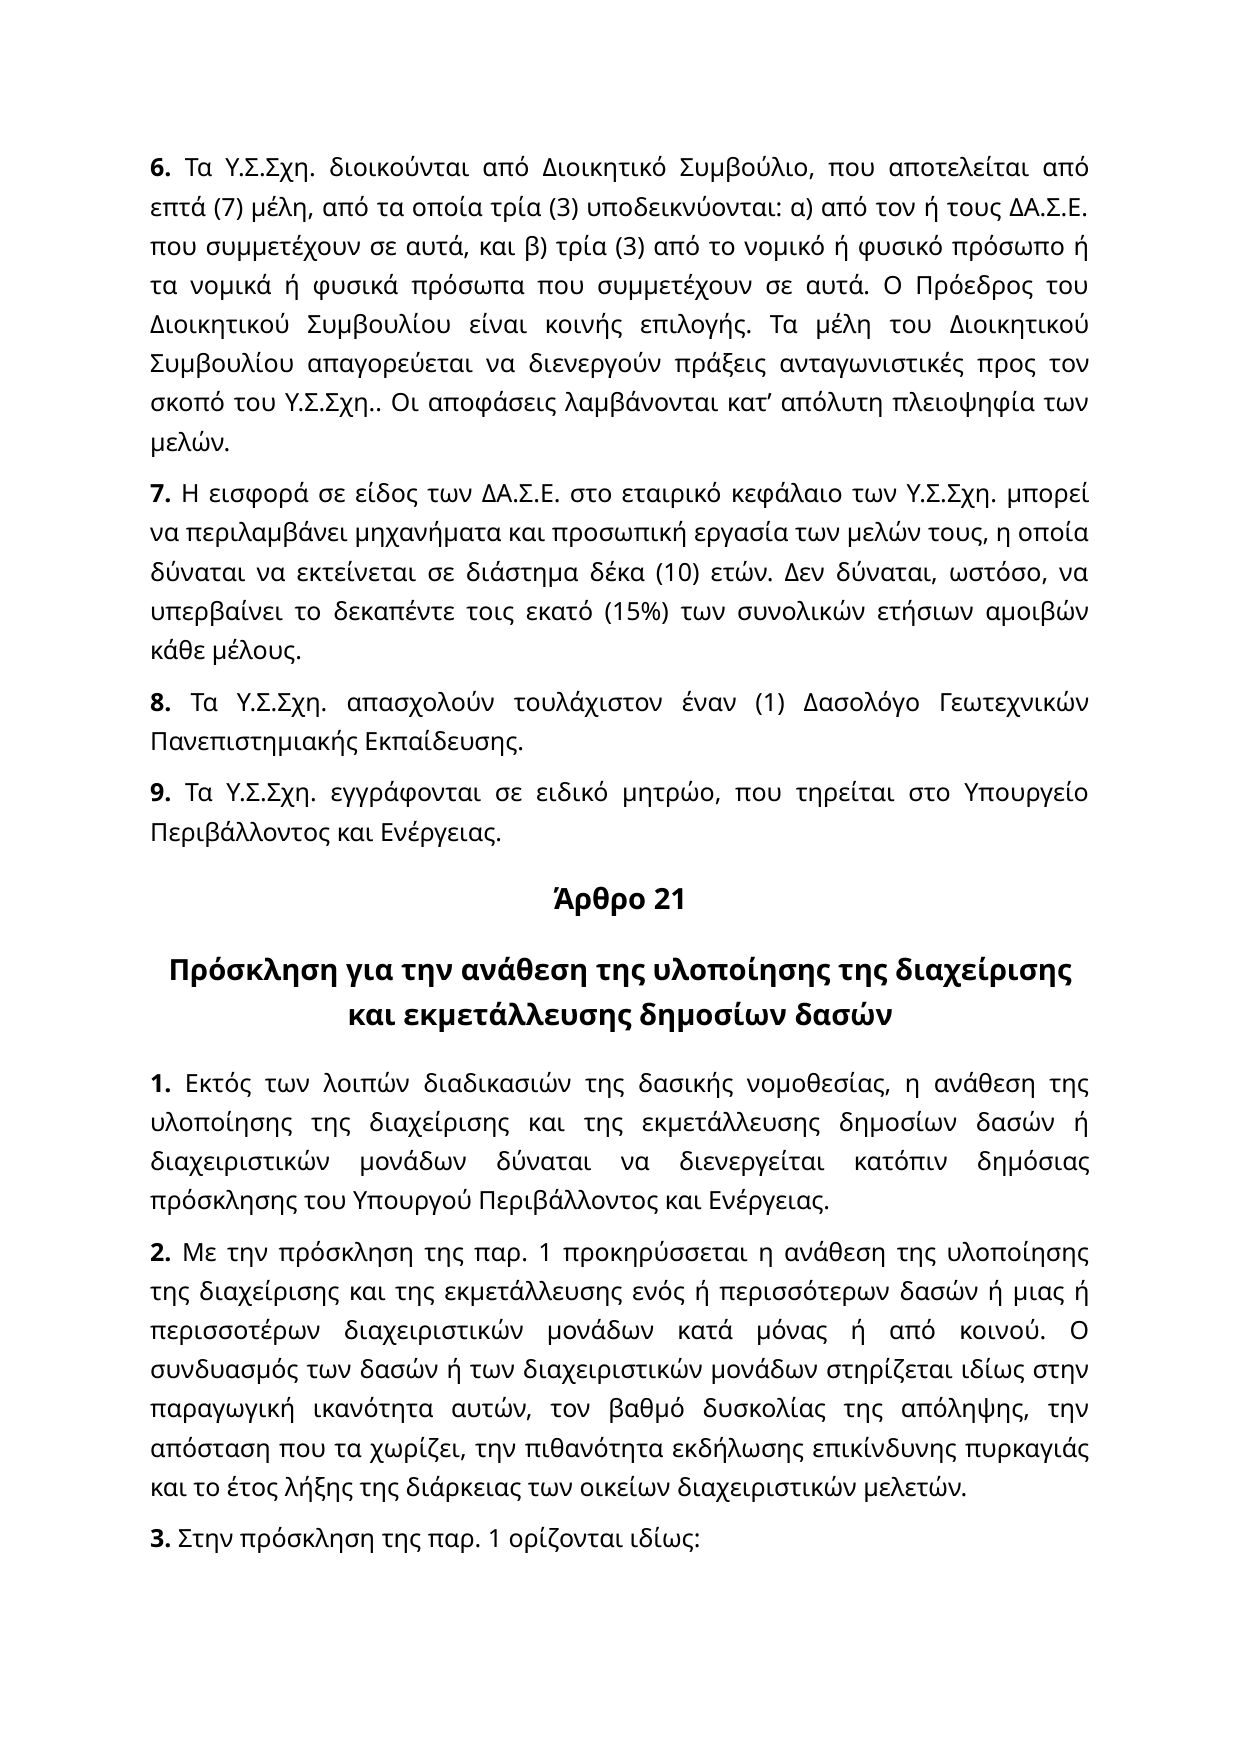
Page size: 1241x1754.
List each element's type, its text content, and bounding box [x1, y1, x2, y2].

text 8. Τα Υ.Σ.Σχη. απασχολούν τουλάχιστον έναν (1) Δασολόγο Γεωτεχνικών Πανεπιστημιακής Εκπαίδευσης. [150, 684, 1090, 757]
text 1. Εκτός των λοιπών διαδικασιών της δασικής νομοθεσίας, η ανάθεση της υλοποίησης της διαχείρισης και της εκμετάλλευσης δημοσίων δασών ή διαχειριστικών μονάδων δύναται να διενεργείται κατόπιν δημόσιας πρόσκλησης του Υπουργού Περιβάλλοντος και Ενέργειας. [150, 1065, 1090, 1217]
text 6. Τα Υ.Σ.Σχη. διοικούνται από Διοικητικό Συμβούλιο, που αποτελείται από επτά (7) μέλη, από τα οποία τρία (3) υποδεικνύονται: α) από τον ή τους ΔΑ.Σ.E. που συμμετέχουν σε αυτά, και β) τρία (3) από το νομικό ή φυσικό πρόσωπο ή τα νομικά ή φυσικά πρόσωπα που συμμετέχουν σε αυτά. Ο Πρόεδρος του Διοικητικού Συμβουλίου είναι κοινής επιλογής. Τα μέλη του Διοικητικού Συμβουλίου απαγορεύεται να διενεργούν πράξεις ανταγωνιστικές προς τον σκοπό του Υ.Σ.Σχη.. Οι αποφάσεις λαμβάνονται κατ’ απόλυτη πλειοψηφία των μελών. [150, 150, 1090, 458]
text 9. Τα Υ.Σ.Σχη. εγγράφονται σε ειδικό μητρώο, που τηρείται στο Υπουργείο Περιβάλλοντος και Ενέργειας. [150, 775, 1090, 848]
text 2. Με την πρόσκληση της παρ. 1 προκηρύσσεται η ανάθεση της υλοποίησης της διαχείρισης και της εκμετάλλευσης ενός ή περισσότερων δασών ή μιας ή περισσοτέρων διαχειριστικών μονάδων κατά μόνας ή από κοινού. Ο συνδυασμός των δασών ή των διαχειριστικών μονάδων στηρίζεται ιδίως στην παραγωγική ικανότητα αυτών, τον βαθμό δυσκολίας της απόληψης, την απόσταση που τα χωρίζει, την πιθανότητα εκδήλωσης επικίνδυνης πυρκαγιάς και το έτος λήξης της διάρκειας των οικείων διαχειριστικών μελετών. [150, 1234, 1090, 1503]
subtitle Άρθρο 21 [150, 878, 1090, 918]
subtitle Πρόσκληση για την ανάθεση της υλοποίησης της διαχείρισης και εκμετάλλευσης δημοσίων δασών [150, 949, 1090, 1034]
text 3. Στην πρόσκληση της παρ. 1 ορίζονται ιδίως: [150, 1521, 1090, 1555]
text 7. Η εισφορά σε είδος των ΔΑ.Σ.Ε. στο εταιρικό κεφάλαιο των Υ.Σ.Σχη. μπορεί να περιλαμβάνει μηχανήματα και προσωπική εργασία των μελών τους, η οποία δύναται να εκτείνεται σε διάστημα δέκα (10) ετών. Δεν δύναται, ωστόσο, να υπερβαίνει το δεκαπέντε τοις εκατό (15%) των συνολικών ετήσιων αμοιβών κάθε μέλους. [150, 476, 1090, 667]
